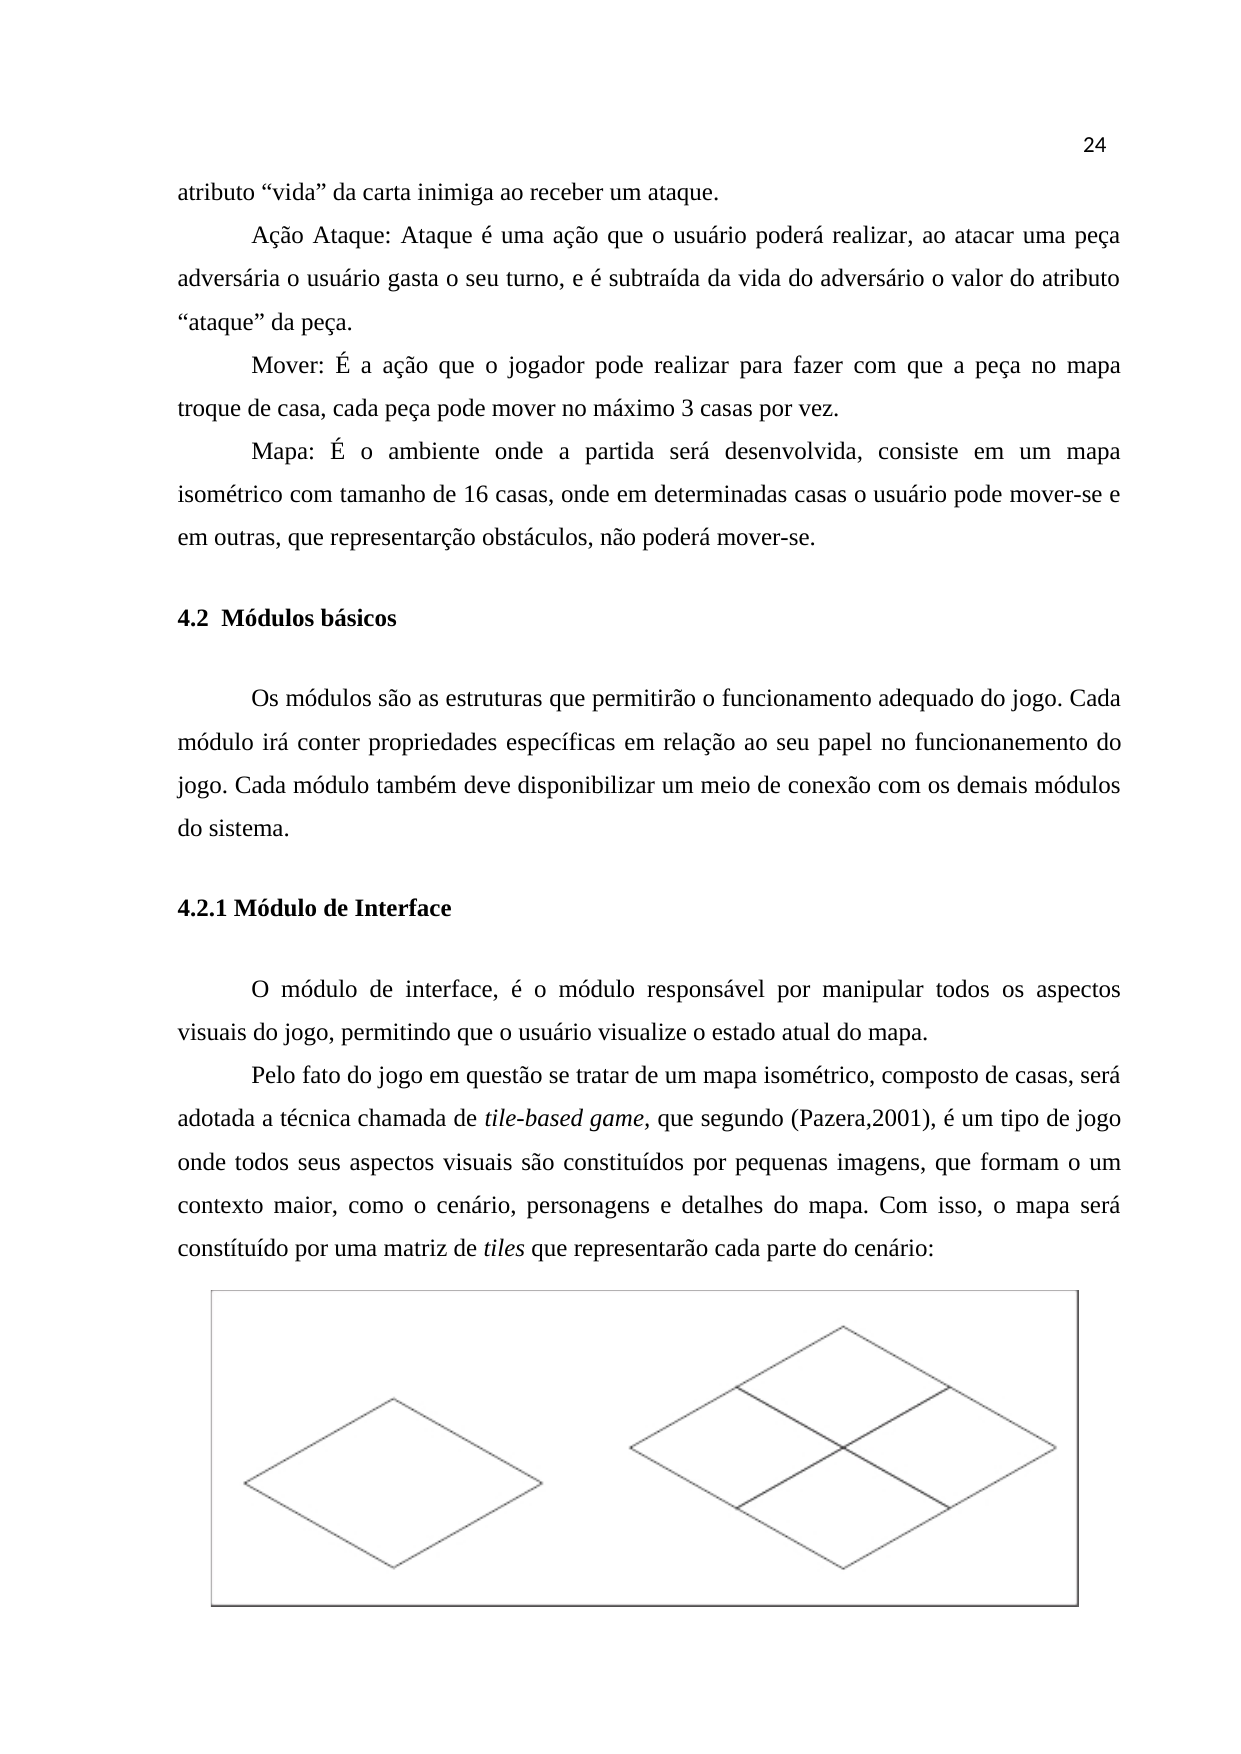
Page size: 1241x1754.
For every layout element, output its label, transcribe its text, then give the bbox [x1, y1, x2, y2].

text Mover: É a ação que o jogador pode realizar para fazer com que a peça no mapa troque de casa, cada peça pode mover no máximo 3 casas por vez. [177, 350, 1122, 422]
subtitle 4.2 Módulos básicos [177, 603, 1122, 632]
picture [210, 1290, 1079, 1607]
subtitle 4.2.1 Módulo de Interface [177, 893, 1122, 922]
text Mapa: É o ambiente onde a partida será desenvolvida, consiste em um mapa isométrico com tamanho de 16 casas, onde em determinadas casas o usuário pode mover-se e em outras, que representarção obstáculos, não poderá mover-se. [177, 436, 1122, 551]
text atributo “vida” da carta inimiga ao receber um ataque. [177, 177, 1122, 206]
text Os módulos são as estruturas que permitirão o funcionamento adequado do jogo. Cada módulo irá conter propriedades específicas em relação ao seu papel no funcionanemento do jogo. Cada módulo também deve disponibilizar um meio de conexão com os demais módulos do sistema. [177, 683, 1122, 842]
text O módulo de interface, é o módulo responsável por manipular todos os aspectos visuais do jogo, permitindo que o usuário visualize o estado atual do mapa. [177, 974, 1122, 1046]
text Pelo fato do jogo em questão se tratar de um mapa isométrico, composto de casas, será adotada a técnica chamada de tile-based game, que segundo (Pazera,2001), é um tipo de jogo onde todos seus aspectos visuais são constituídos por pequenas imagens, que formam o um contexto maior, como o cenário, personagens e detalhes do mapa. Com isso, o mapa será constítuído por uma matriz de tiles que representarão cada parte do cenário: [177, 1060, 1122, 1262]
text Ação Ataque: Ataque é uma ação que o usuário poderá realizar, ao atacar uma peça adversária o usuário gasta o seu turno, e é subtraída da vida do adversário o valor do atributo “ataque” da peça. [177, 220, 1122, 335]
